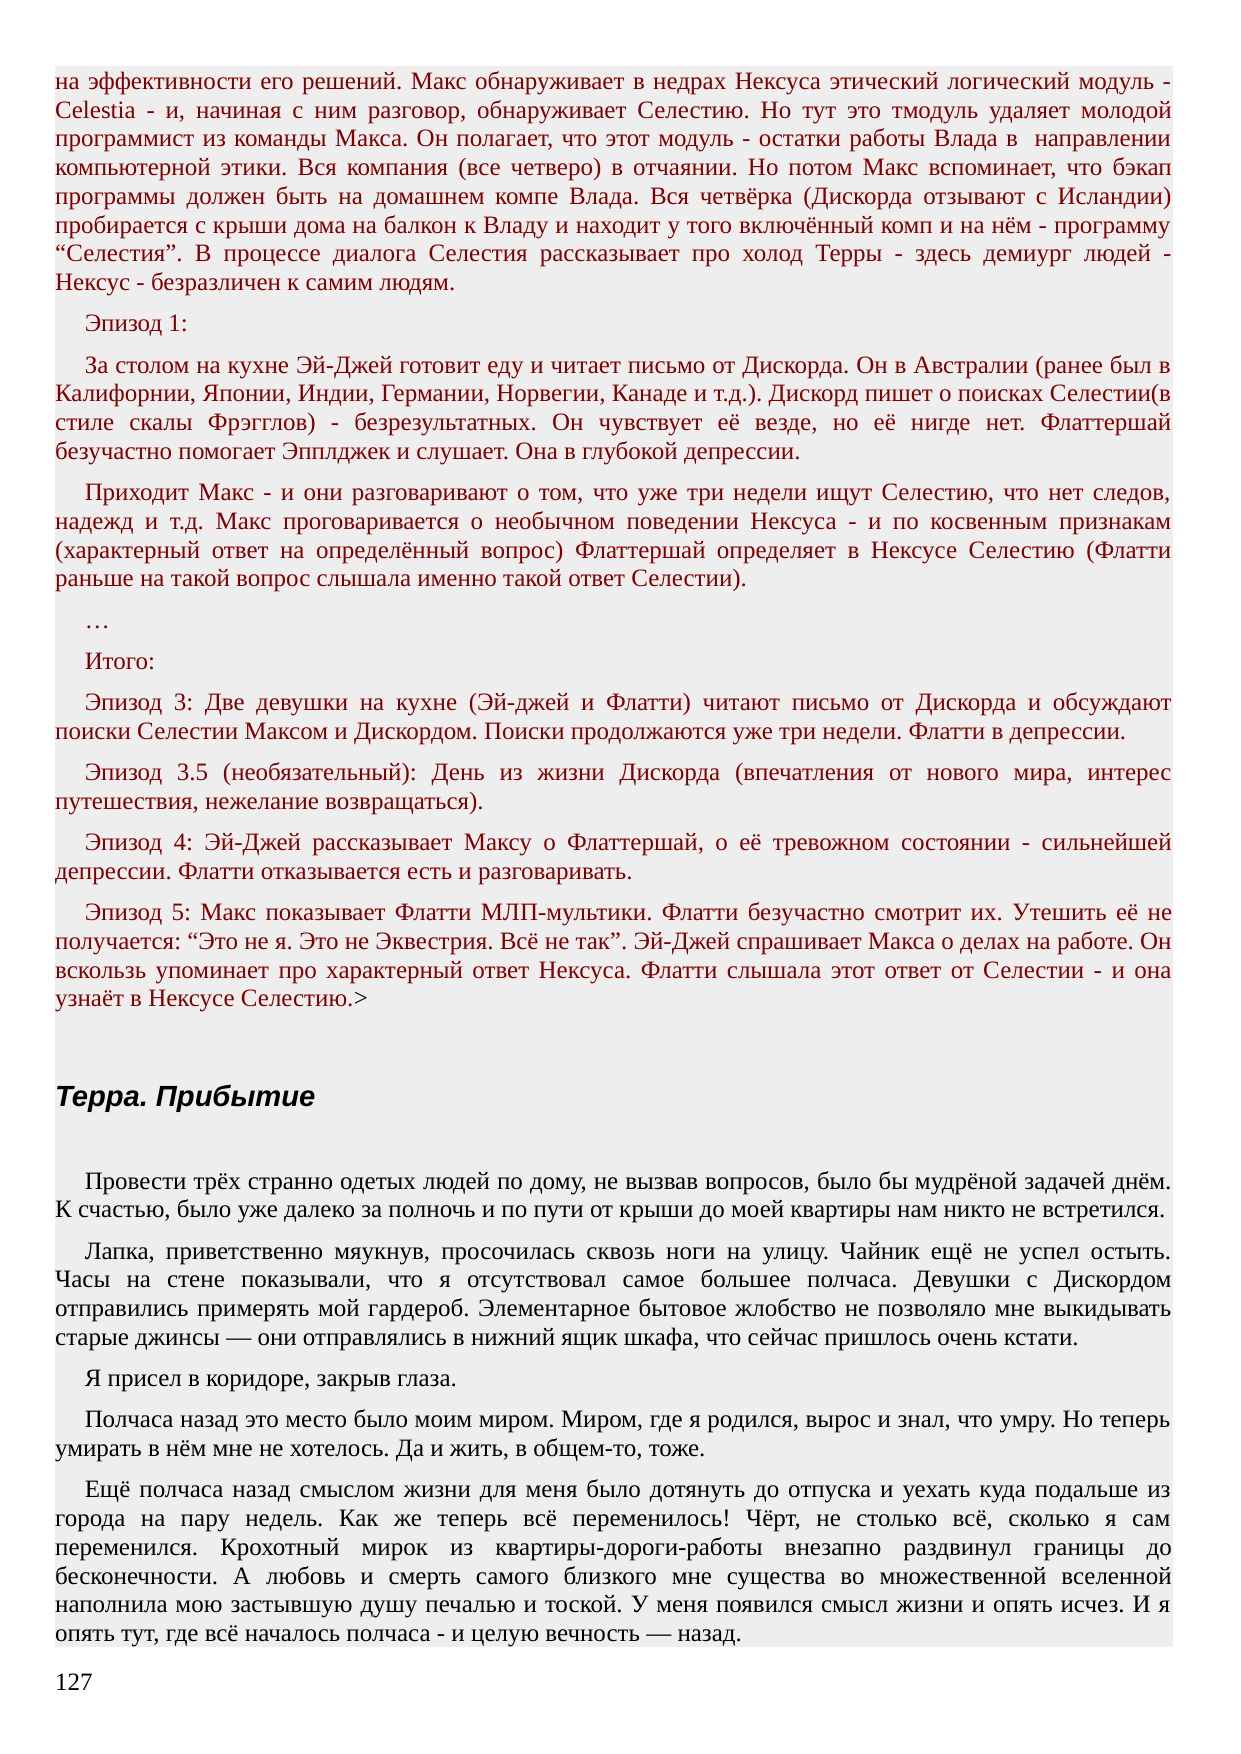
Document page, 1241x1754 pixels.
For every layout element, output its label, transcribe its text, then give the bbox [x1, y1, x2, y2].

text Эпизод 5: Макс показывает Флатти МЛП-мультики. Флатти безучастно смотрит их. Утешить её не получается: “Это не я. Это не Эквестрия. Всё не так”. Эй-Джей спрашивает Макса о делах на работе. Он вскользь упоминает про характерный ответ Нексуса. Флатти слышала этот ответ от Селестии - и она узнаёт в Нексусе Селестию.> [55, 897, 1173, 1012]
text Эпизод 1: [55, 308, 1173, 337]
text … [55, 605, 1173, 633]
text Эпизод 3.5 (необязательный): День из жизни Дискорда (впечатления от нового мира, интерес путешествия, нежелание возвращаться). [55, 757, 1173, 815]
text Приходит Макс - и они разговаривают о том, что уже три недели ищут Селестию, что нет следов, надежд и т.д. Макс проговаривается о необычном поведении Нексуса - и по косвенным признакам (характерный ответ на определённый вопрос) Флаттершай определяет в Нексусе Селестию (Флатти раньше на такой вопрос слышала именно такой ответ Селестии). [55, 477, 1173, 592]
subtitle Терра. Прибытие [55, 1078, 1173, 1112]
text Эпизод 4: Эй-Джей рассказывает Максу о Флаттершай, о её тревожном состоянии - сильнейшей депрессии. Флатти отказывается есть и разговаривать. [55, 827, 1173, 885]
text Итого: [55, 646, 1173, 675]
text За столом на кухне Эй-Джей готовит еду и читает письмо от Дискорда. Он в Австралии (ранее был в Калифорнии, Японии, Индии, Германии, Норвегии, Канаде и т.д.). Дискорд пишет о поисках Селестии(в стиле скалы Фрэгглов) - безрезультатных. Он чувствует её везде, но её нигде нет. Флаттершай безучастно помогает Эпплджек и слушает. Она в глубокой депрессии. [55, 350, 1173, 465]
text Лапка, приветственно мяукнув, просочилась сквозь ноги на улицу. Чайник ещё не успел остыть. Часы на стене показывали, что я отсутствовал самое большее полчаса. Девушки с Дискордом отправились примерять мой гардероб. Элементарное бытовое жлобство не позволяло мне выкидывать старые джинсы — они отправлялись в нижний ящик шкафа, что сейчас пришлось очень кстати. [55, 1236, 1173, 1351]
text Ещё полчаса назад смыслом жизни для меня было дотянуть до отпуска и уехать куда подальше из города на пару недель. Как же теперь всё переменилось! Чёрт, не столько всё, сколько я сам переменился. Крохотный мирок из квартиры-дороги-работы внезапно раздвинул границы до бесконечности. А любовь и смерть самого близкого мне существа во множественной вселенной наполнила мою застывшую душу печалью и тоской. У меня появился смысл жизни и опять исчез. И я опять тут, где всё началось полчаса - и целую вечность — назад. [55, 1474, 1173, 1647]
text Я присел в коридоре, закрыв глаза. [55, 1363, 1173, 1392]
text на эффективности его решений. Макс обнаруживает в недрах Нексуса этический логический модуль - Celestia - и, начиная с ним разговор, обнаруживает Селестию. Но тут это тмодуль удаляет молодой программист из команды Макса. Он полагает, что этот модуль - остатки работы Влада в направлении компьютерной этики. Вся компания (все четверо) в отчаянии. Но потом Макс вспоминает, что бэкап программы должен быть на домашнем компе Влада. Вся четвёрка (Дискорда отзывают с Исландии) пробирается с крыши дома на балкон к Владу и находит у того включённый комп и на нём - программу “Селестия”. В процессе диалога Селестия рассказывает про холод Терры - здесь демиург людей - Нексус - безразличен к самим людям. [55, 66, 1173, 296]
text Эпизод 3: Две девушки на кухне (Эй-джей и Флатти) читают письмо от Дискорда и обсуждают поиски Селестии Максом и Дискордом. Поиски продолжаются уже три недели. Флатти в депрессии. [55, 687, 1173, 745]
text Полчаса назад это место было моим миром. Миром, где я родился, вырос и знал, что умру. Но теперь умирать в нём мне не хотелось. Да и жить, в общем-то, тоже. [55, 1404, 1173, 1462]
text Провести трёх странно одетых людей по дому, не вызвав вопросов, было бы мудрёной задачей днём. К счастью, было уже далеко за полночь и по пути от крыши до моей квартиры нам никто не встретился. [55, 1166, 1173, 1223]
